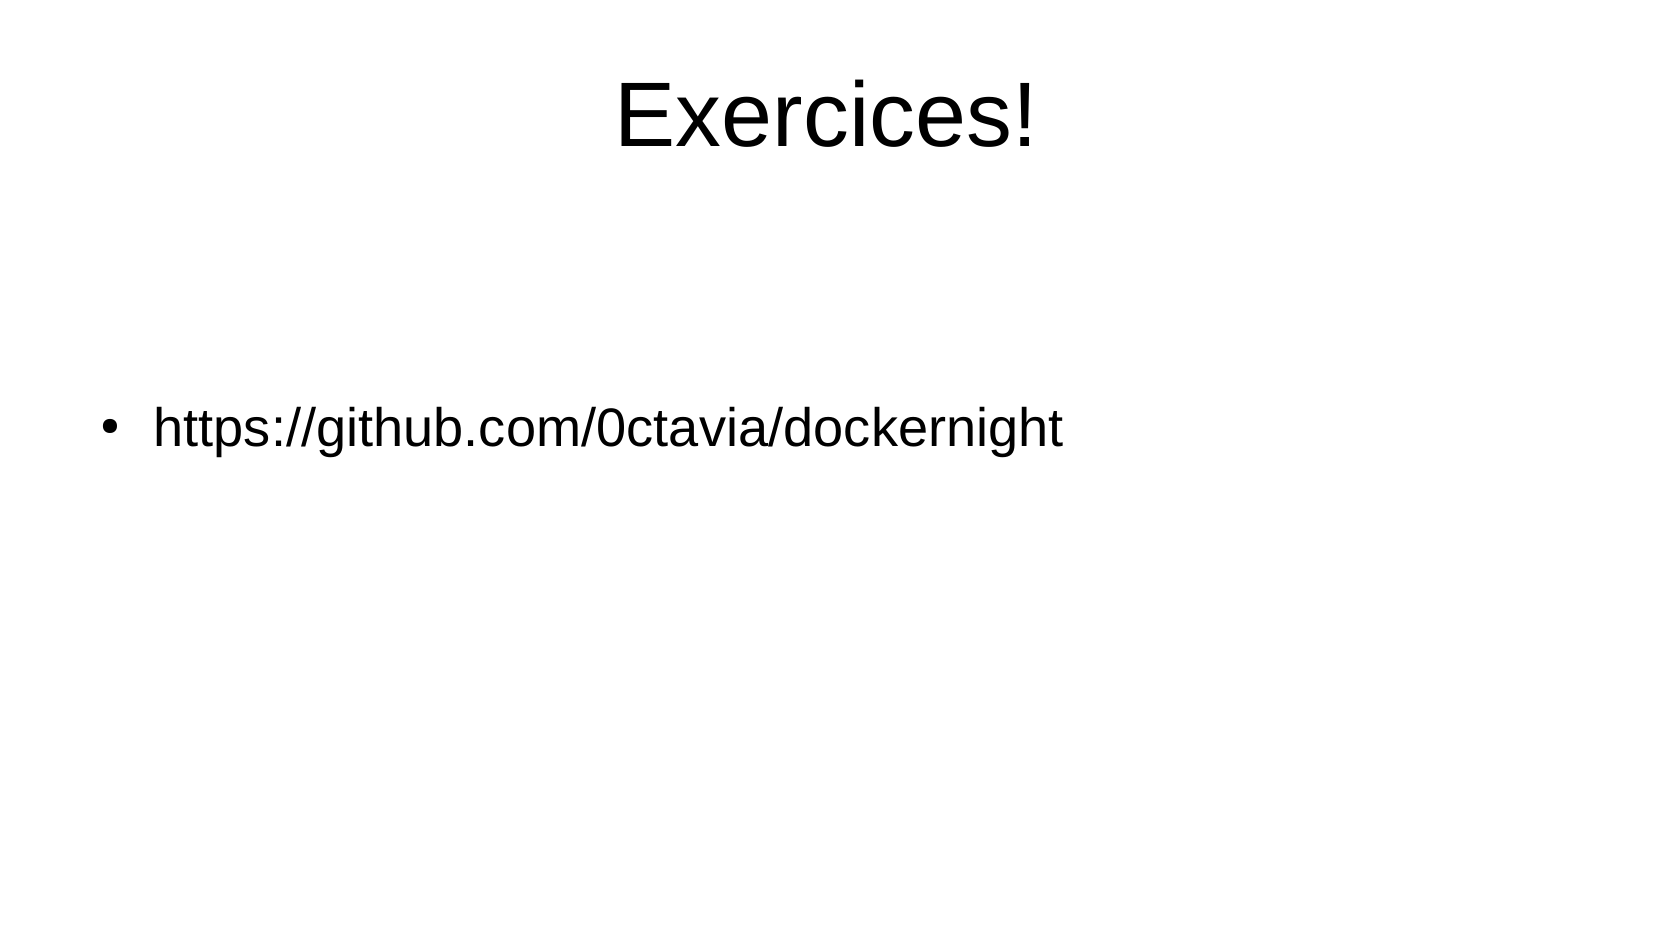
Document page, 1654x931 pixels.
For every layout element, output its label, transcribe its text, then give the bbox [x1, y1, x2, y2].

title Exercices! [82, 37, 1571, 193]
list https://github.com/0ctavia/dockernight [82, 217, 1571, 758]
